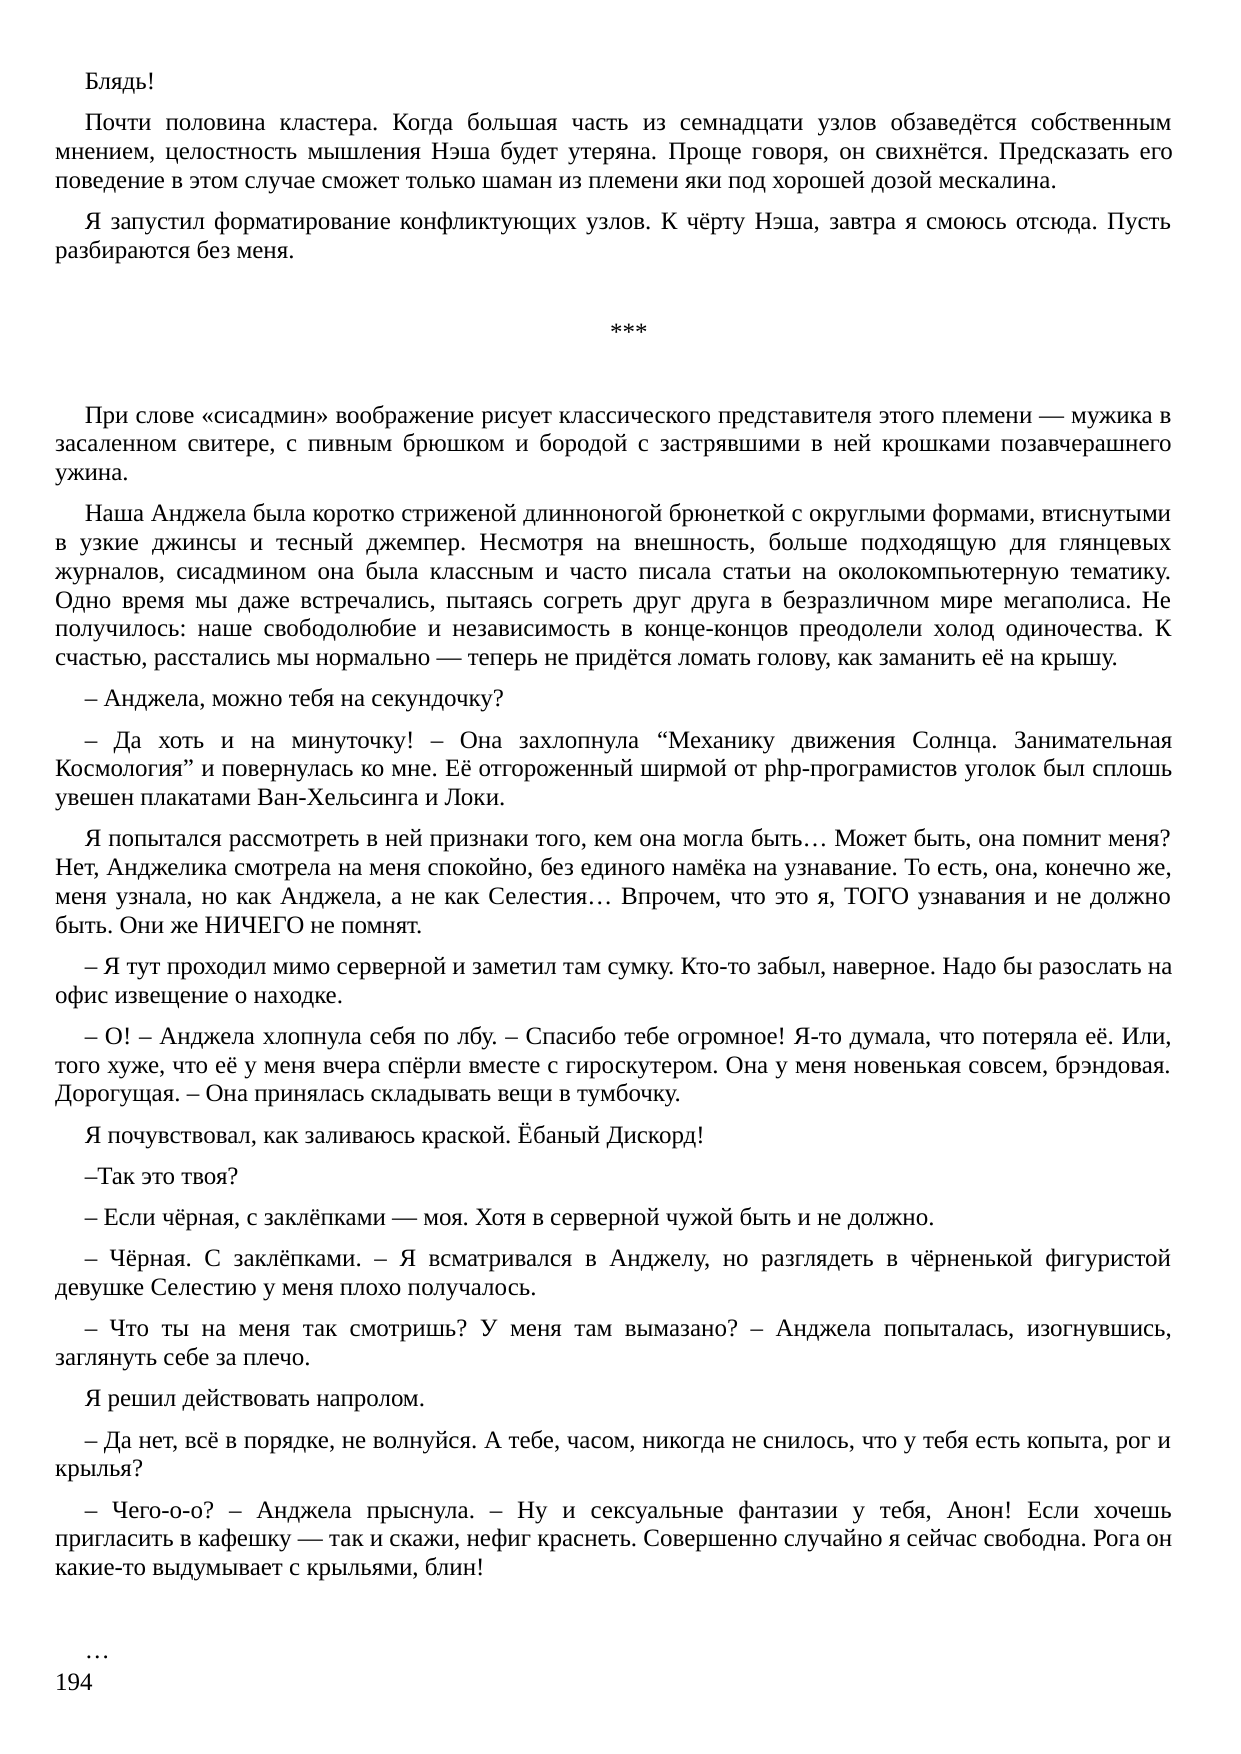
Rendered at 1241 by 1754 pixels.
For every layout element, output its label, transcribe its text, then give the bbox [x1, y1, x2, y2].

text Я почувствовал, как заливаюсь краской. Ёбаный Дискорд! [55, 1120, 1173, 1148]
text – Что ты на меня так смотришь? У меня там вымазано? – Анджела попыталась, изогнувшись, заглянуть себе за плечо. [55, 1313, 1173, 1371]
text – Чёрная. С заклёпками. – Я всматривался в Анджелу, но разглядеть в чёрненькой фигуристой девушке Селестию у меня плохо получалось. [55, 1243, 1173, 1301]
text При слове «сисадмин» воображение рисует классического представителя этого племени — мужика в засаленном свитере, с пивным брюшком и бородой с застрявшими в ней крошками позавчерашнего ужина. [55, 400, 1173, 486]
text Я попытался рассмотреть в ней признаки того, кем она могла быть… Может быть, она помнит меня? Нет, Анджелика смотрела на меня спокойно, без единого намёка на узнавание. То есть, она, конечно же, меня узнала, но как Анджела, а не как Селестия… Впрочем, что это я, ТОГО узнавания и не должно быть. Они же НИЧЕГО не помнят. [55, 823, 1173, 938]
text – Анджела, можно тебя на секундочку? [55, 683, 1173, 712]
text *** [55, 317, 1173, 346]
text – Если чёрная, с заклёпками — моя. Хотя в серверной чужой быть и не должно. [55, 1202, 1173, 1231]
text Я запустил форматирование конфликтующих узлов. К чёрту Нэша, завтра я смоюсь отсюда. Пусть разбираются без меня. [55, 206, 1173, 263]
text – Да нет, всё в порядке, не волнуйся. А тебе, часом, никогда не снилось, что у тебя есть копыта, рог и крылья? [55, 1425, 1173, 1482]
text … [55, 1635, 1173, 1663]
text Блядь! [55, 66, 1173, 95]
text Я решил действовать напролом. [55, 1383, 1173, 1412]
text –Так это твоя? [55, 1161, 1173, 1190]
text – Чего-о-о? – Анджела прыснула. – Ну и сексуальные фантазии у тебя, Анон! Если хочешь пригласить в кафешку — так и скажи, нефиг краснеть. Совершенно случайно я сейчас свободна. Рога он какие-то выдумывает с крыльями, блин! [55, 1495, 1173, 1581]
text – Да хоть и на минуточку! – Она захлопнула “Механику движения Солнца. Занимательная Космология” и повернулась ко мне. Её отгороженный ширмой от php-програмистов уголок был сплошь увешен плакатами Ван-Хельсинга и Локи. [55, 725, 1173, 811]
text Наша Анджела была коротко стриженой длинноногой брюнеткой с округлыми формами, втиснутыми в узкие джинсы и тесный джемпер. Несмотря на внешность, больше подходящую для глянцевых журналов, сисадмином она была классным и часто писала статьи на околокомпьютерную тематику. Одно время мы даже встречались, пытаясь согреть друг друга в безразличном мире мегаполиса. Не получилось: наше свободолюбие и независимость в конце-концов преодолели холод одиночества. К счастью, расстались мы нормально — теперь не придётся ломать голову, как заманить её на крышу. [55, 498, 1173, 671]
text – О! – Анджела хлопнула себя по лбу. – Спасибо тебе огромное! Я-то думала, что потеряла её. Или, того хуже, что её у меня вчера спёрли вместе с гироскутером. Она у меня новенькая совсем, брэндовая. Дорогущая. – Она принялась складывать вещи в тумбочку. [55, 1021, 1173, 1107]
text – Я тут проходил мимо серверной и заметил там сумку. Кто-то забыл, наверное. Надо бы разослать на офис извещение о находке. [55, 951, 1173, 1008]
text Почти половина кластера. Когда большая часть из семнадцати узлов обзаведётся собственным мнением, целостность мышления Нэша будет утеряна. Проще говоря, он свихнётся. Предсказать его поведение в этом случае сможет только шаман из племени яки под хорошей дозой мескалина. [55, 107, 1173, 193]
